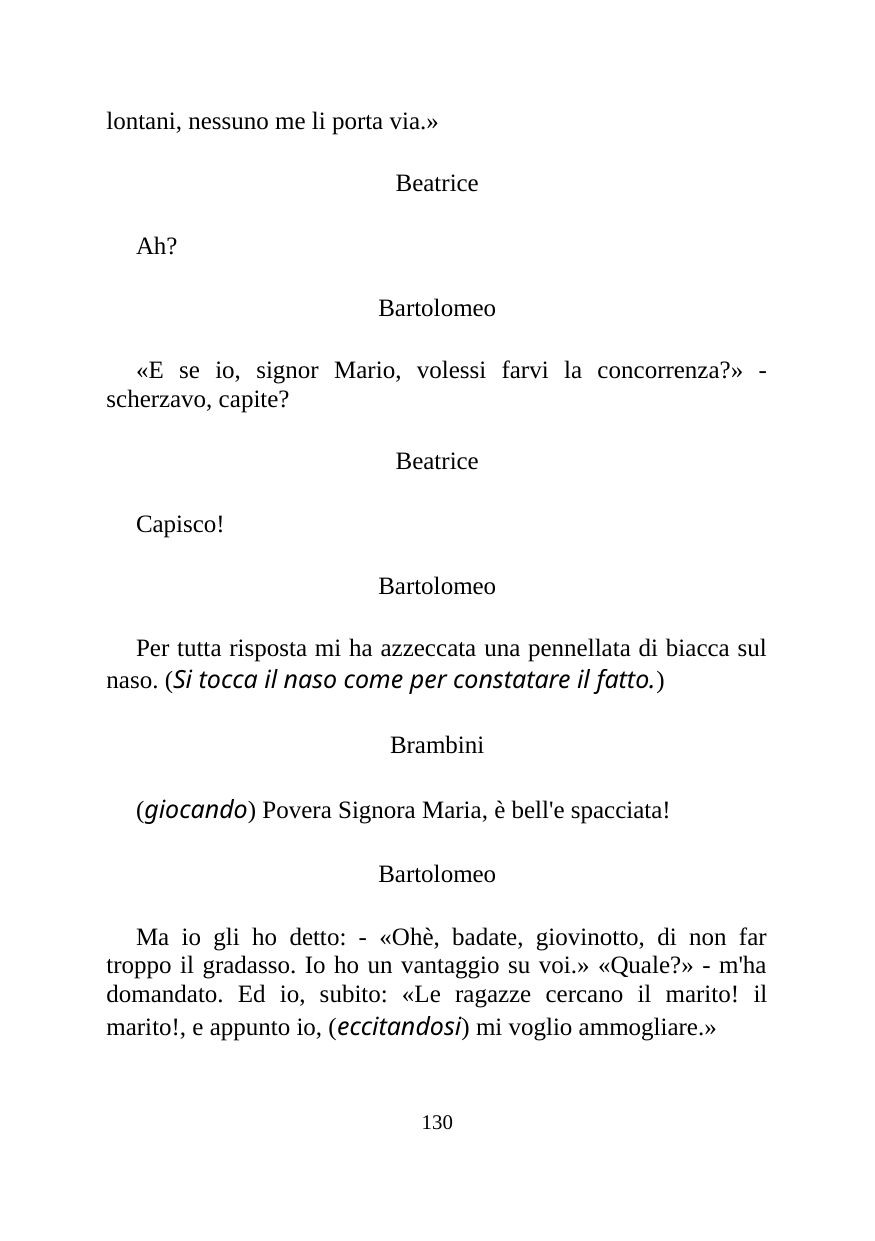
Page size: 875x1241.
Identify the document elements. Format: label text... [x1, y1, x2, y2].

text Capisco! [106, 509, 768, 537]
text Brambini [106, 730, 768, 758]
text (giocando) Povera Signora Maria, è bell'e spacciata! [106, 792, 768, 826]
text «E se io, signor Mario, volessi farvi la concorrenza?» - scherzavo, capite? [106, 355, 768, 413]
text Beatrice [106, 446, 768, 475]
text Ma io gli ho detto: - «Ohè, badate, giovinotto, di non far troppo il gradasso. Io ho un vantaggio su voi.» «Quale?» - m'ha domandato. Ed io, subito: «Le ragazze cercano il marito! il marito!, e appunto io, (eccitandosi) mi voglio ammogliare.» [106, 922, 768, 1042]
text Beatrice [106, 168, 768, 197]
text Bartolomeo [106, 571, 768, 600]
text Bartolomeo [106, 293, 768, 322]
text Per tutta risposta mi ha azzeccata una pennellata di biacca sul naso. (Si tocca il naso come per constatare il fatto.) [106, 633, 768, 696]
text Ah? [106, 231, 768, 259]
text lontani, nessuno me li porta via.» [106, 106, 768, 135]
text Bartolomeo [106, 859, 768, 888]
